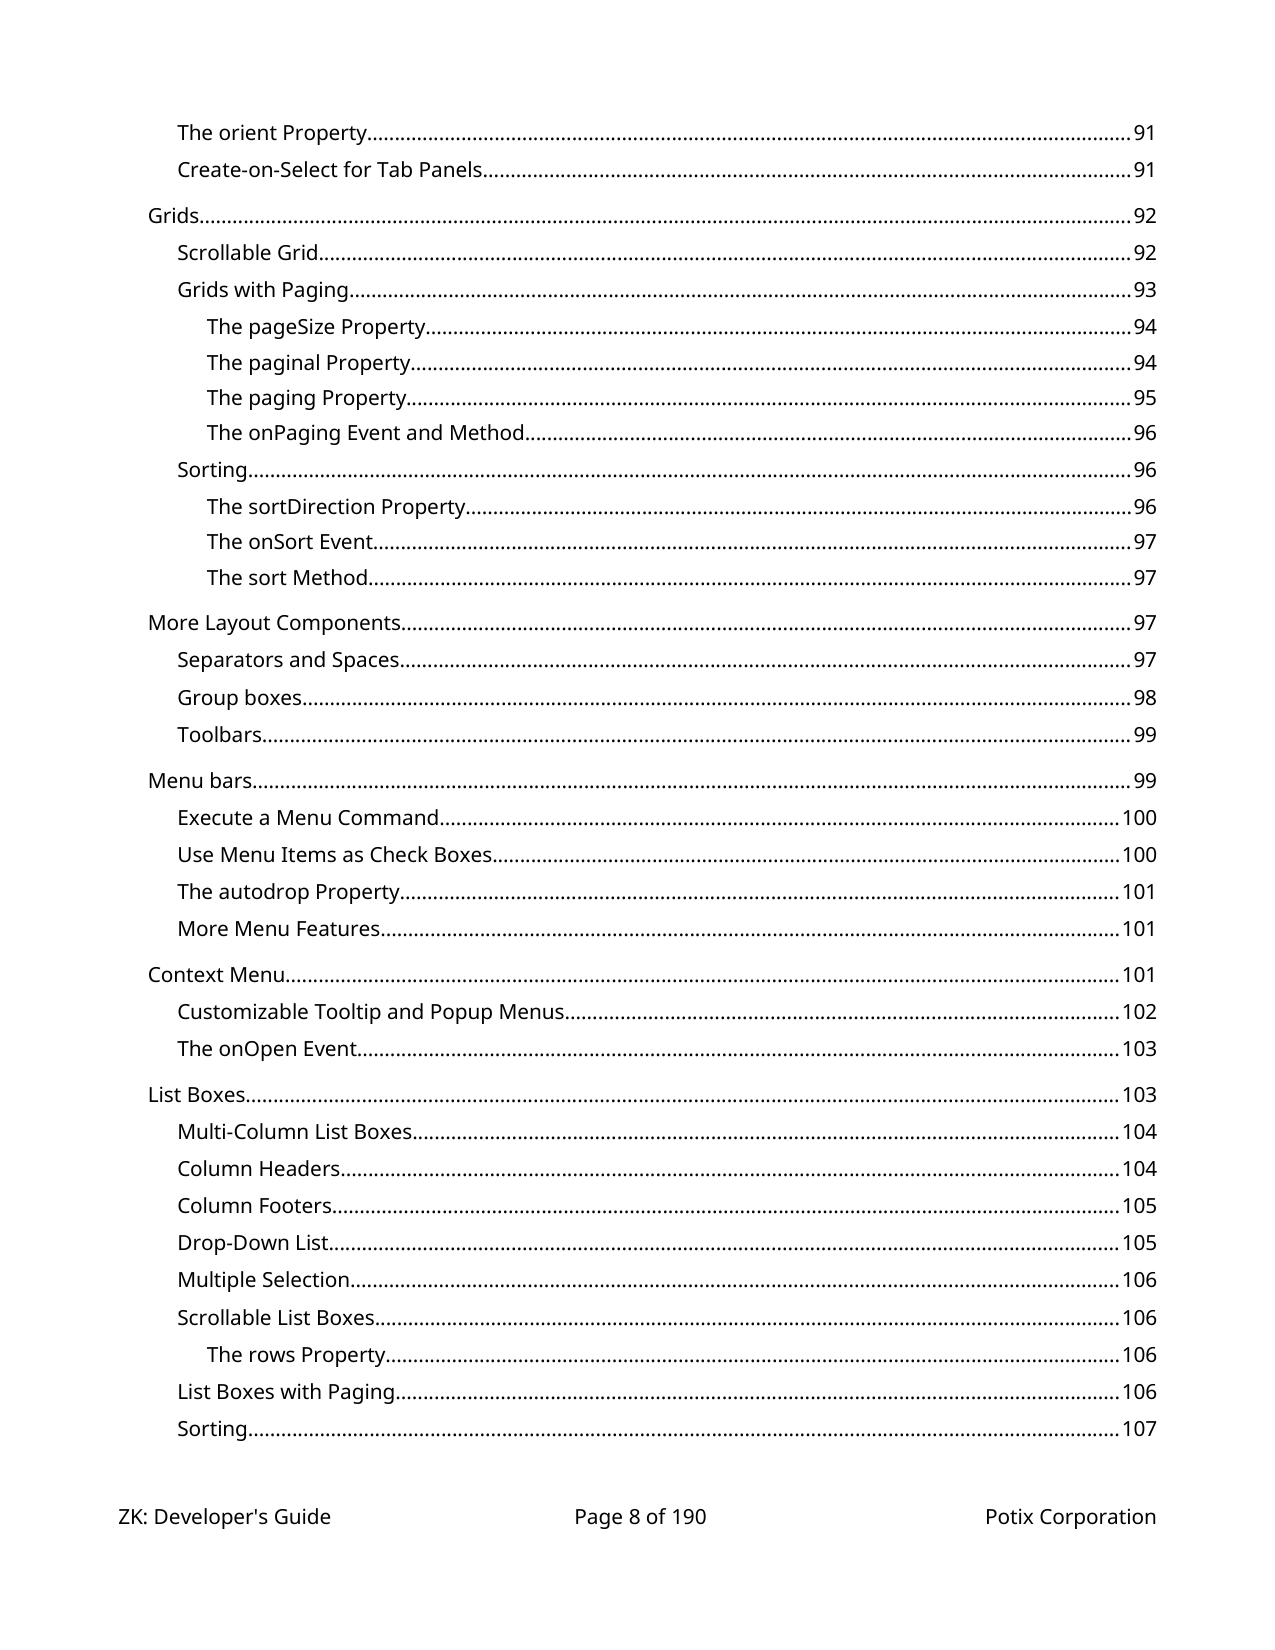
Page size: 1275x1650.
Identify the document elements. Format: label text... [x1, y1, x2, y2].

text The pageSize Property 94 [207, 312, 1157, 341]
text The sort Method 97 [207, 563, 1157, 591]
text The paginal Property 94 [207, 348, 1157, 376]
text The rows Property 106 [207, 1340, 1157, 1368]
text Use Menu Items as Check Boxes 100 [177, 840, 1157, 868]
text Column Headers 104 [177, 1154, 1157, 1182]
text The sortDirection Property 96 [207, 492, 1157, 520]
text Execute a Menu Command 100 [177, 803, 1157, 831]
text The onSort Event 97 [207, 527, 1157, 556]
text Group boxes 98 [177, 683, 1157, 711]
text Multi-Column List Boxes 104 [177, 1117, 1157, 1145]
text The onOpen Event 103 [177, 1034, 1157, 1062]
text List Boxes 103 [148, 1080, 1157, 1108]
text Multiple Selection 106 [177, 1266, 1157, 1294]
text The autodrop Property 101 [177, 877, 1157, 905]
text The onPaging Event and Method 96 [207, 418, 1157, 446]
text Sorting 107 [177, 1414, 1157, 1442]
text Grids 92 [148, 201, 1157, 229]
text List Boxes with Paging 106 [177, 1377, 1157, 1405]
text Customizable Tooltip and Popup Menus 102 [177, 997, 1157, 1025]
text Column Footers 105 [177, 1191, 1157, 1219]
text The orient Property 91 [177, 118, 1157, 146]
text Scrollable List Boxes 106 [177, 1303, 1157, 1331]
text Scrollable Grid 92 [177, 238, 1157, 266]
text Create-on-Select for Tab Panels 91 [177, 155, 1157, 183]
text The paging Property 95 [207, 383, 1157, 411]
text Context Menu 101 [148, 960, 1157, 988]
text Separators and Spaces 97 [177, 646, 1157, 674]
text More Layout Components 97 [148, 608, 1157, 637]
text Toolbars 99 [177, 720, 1157, 748]
text Grids with Paging 93 [177, 275, 1157, 303]
text Menu bars 99 [148, 766, 1157, 794]
text Drop-Down List 105 [177, 1228, 1157, 1257]
text More Menu Features 101 [177, 914, 1157, 942]
text Sorting 96 [177, 455, 1157, 483]
